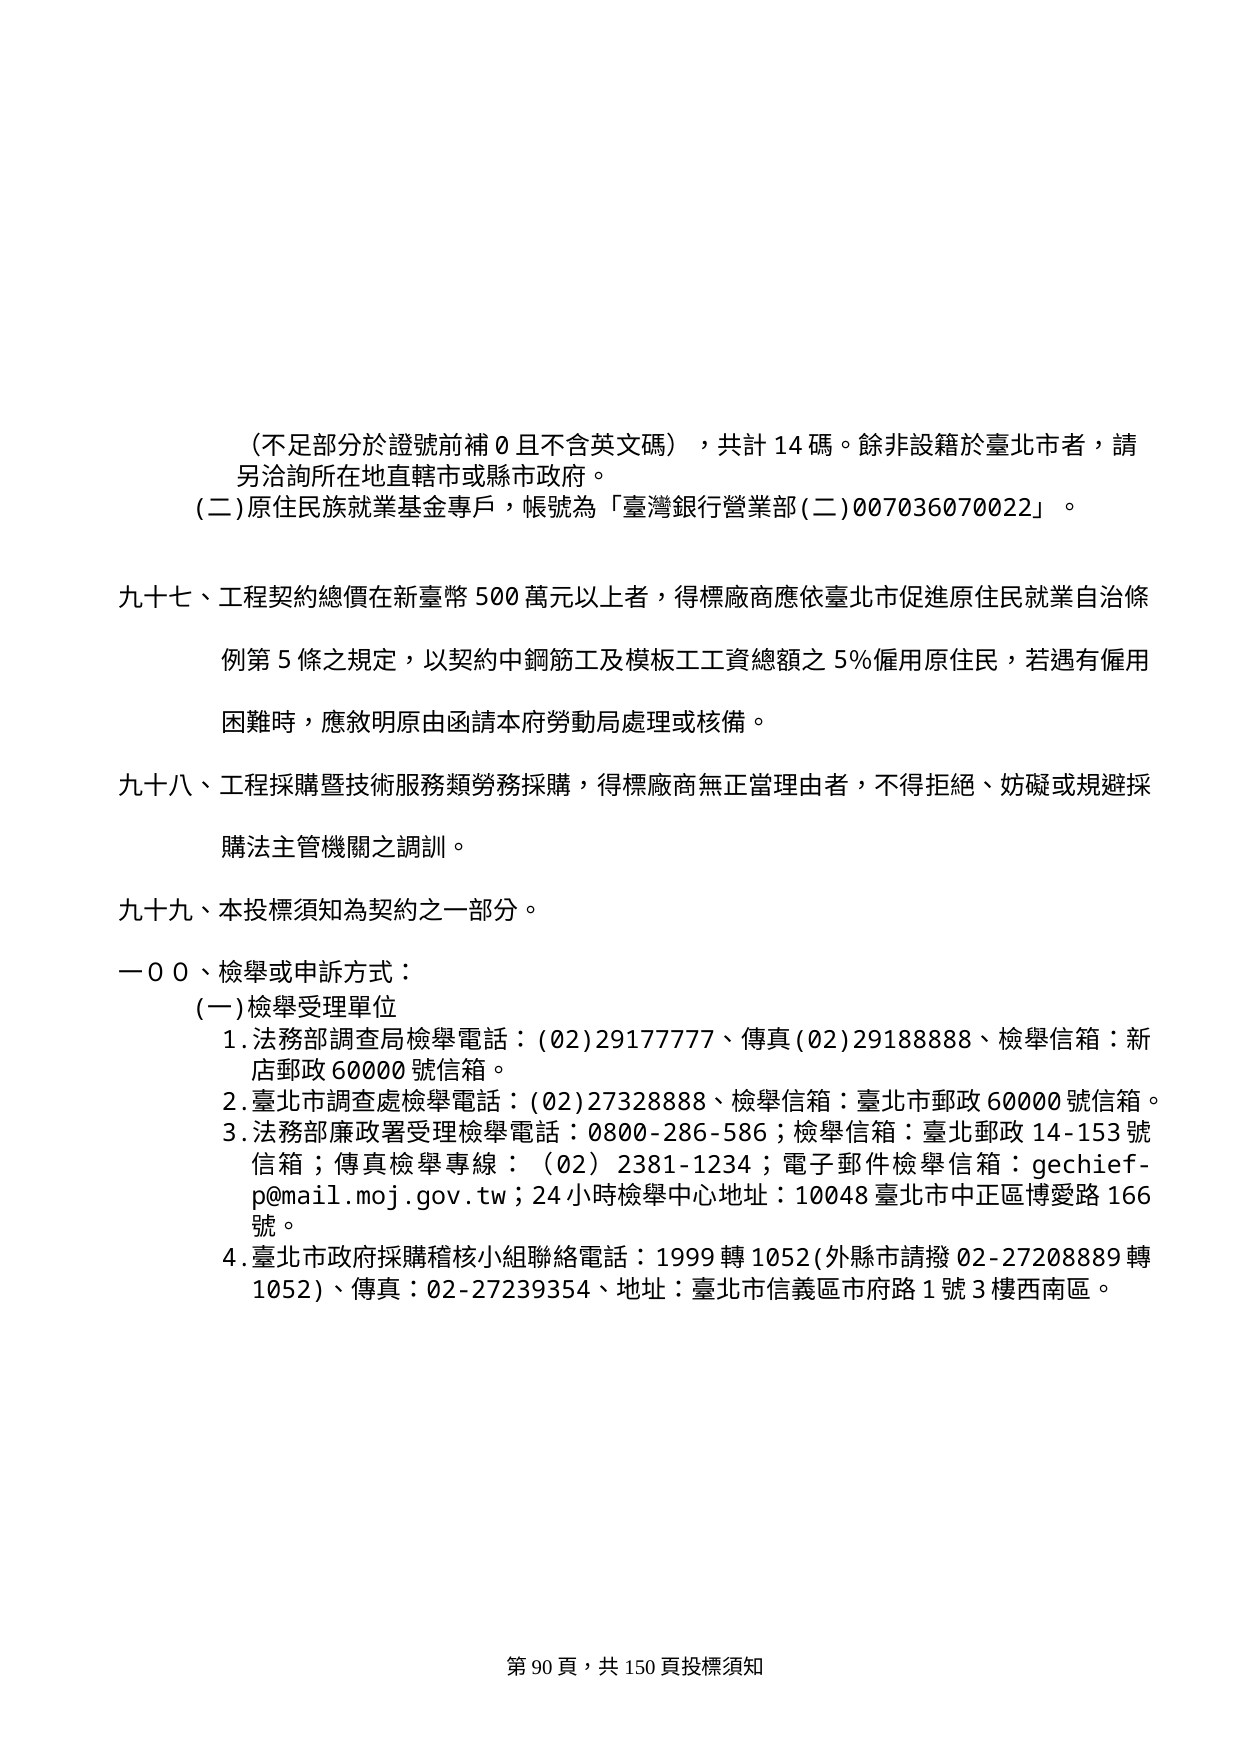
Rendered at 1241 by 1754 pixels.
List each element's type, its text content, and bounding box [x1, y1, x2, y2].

text 一００、檢舉或申訴方式： [118, 929, 1152, 992]
text 3.法務部廉政署受理檢舉電話：0800-286-586；檢舉信箱：臺北郵政14-153號信箱；傳真檢舉專線：（02）2381-1234；電子郵件檢舉信箱：gechief-p@mail.moj.gov.tw；24小時檢舉中心地址：10048臺北市中正區博愛路166號。 [222, 1117, 1152, 1242]
text 九十八、工程採購暨技術服務類勞務採購，得標廠商無正當理由者，不得拒絕、妨礙或規避採購法主管機關之調訓。 [118, 742, 1152, 867]
text (二)原住民族就業基金專戶，帳號為「臺灣銀行營業部(二)007036070022」。 [192, 492, 1137, 523]
text (一)檢舉受理單位 [192, 992, 1137, 1023]
text （不足部分於證號前補0且不含英文碼），共計14碼。餘非設籍於臺北市者，請另洽詢所在地直轄市或縣市政府。 [192, 429, 1137, 492]
text 4.臺北市政府採購稽核小組聯絡電話：1999轉1052(外縣市請撥02-27208889轉1052)、傳真：02-27239354、地址：臺北市信義區市府路1號3樓西南區。 [222, 1242, 1152, 1304]
text 1.法務部調查局檢舉電話：(02)29177777、傳真(02)29188888、檢舉信箱：新店郵政60000號信箱。 [222, 1023, 1152, 1086]
text 九十九、本投標須知為契約之一部分。 [118, 867, 1152, 929]
text 2.臺北市調查處檢舉電話：(02)27328888、檢舉信箱：臺北市郵政60000號信箱。 [222, 1086, 1152, 1117]
text 九十七、工程契約總價在新臺幣500萬元以上者，得標廠商應依臺北市促進原住民就業自治條例第5條之規定，以契約中鋼筋工及模板工工資總額之5％僱用原住民，若遇有僱用困難時，應敘明原由函請本府勞動局處理或核備。 [118, 554, 1152, 742]
